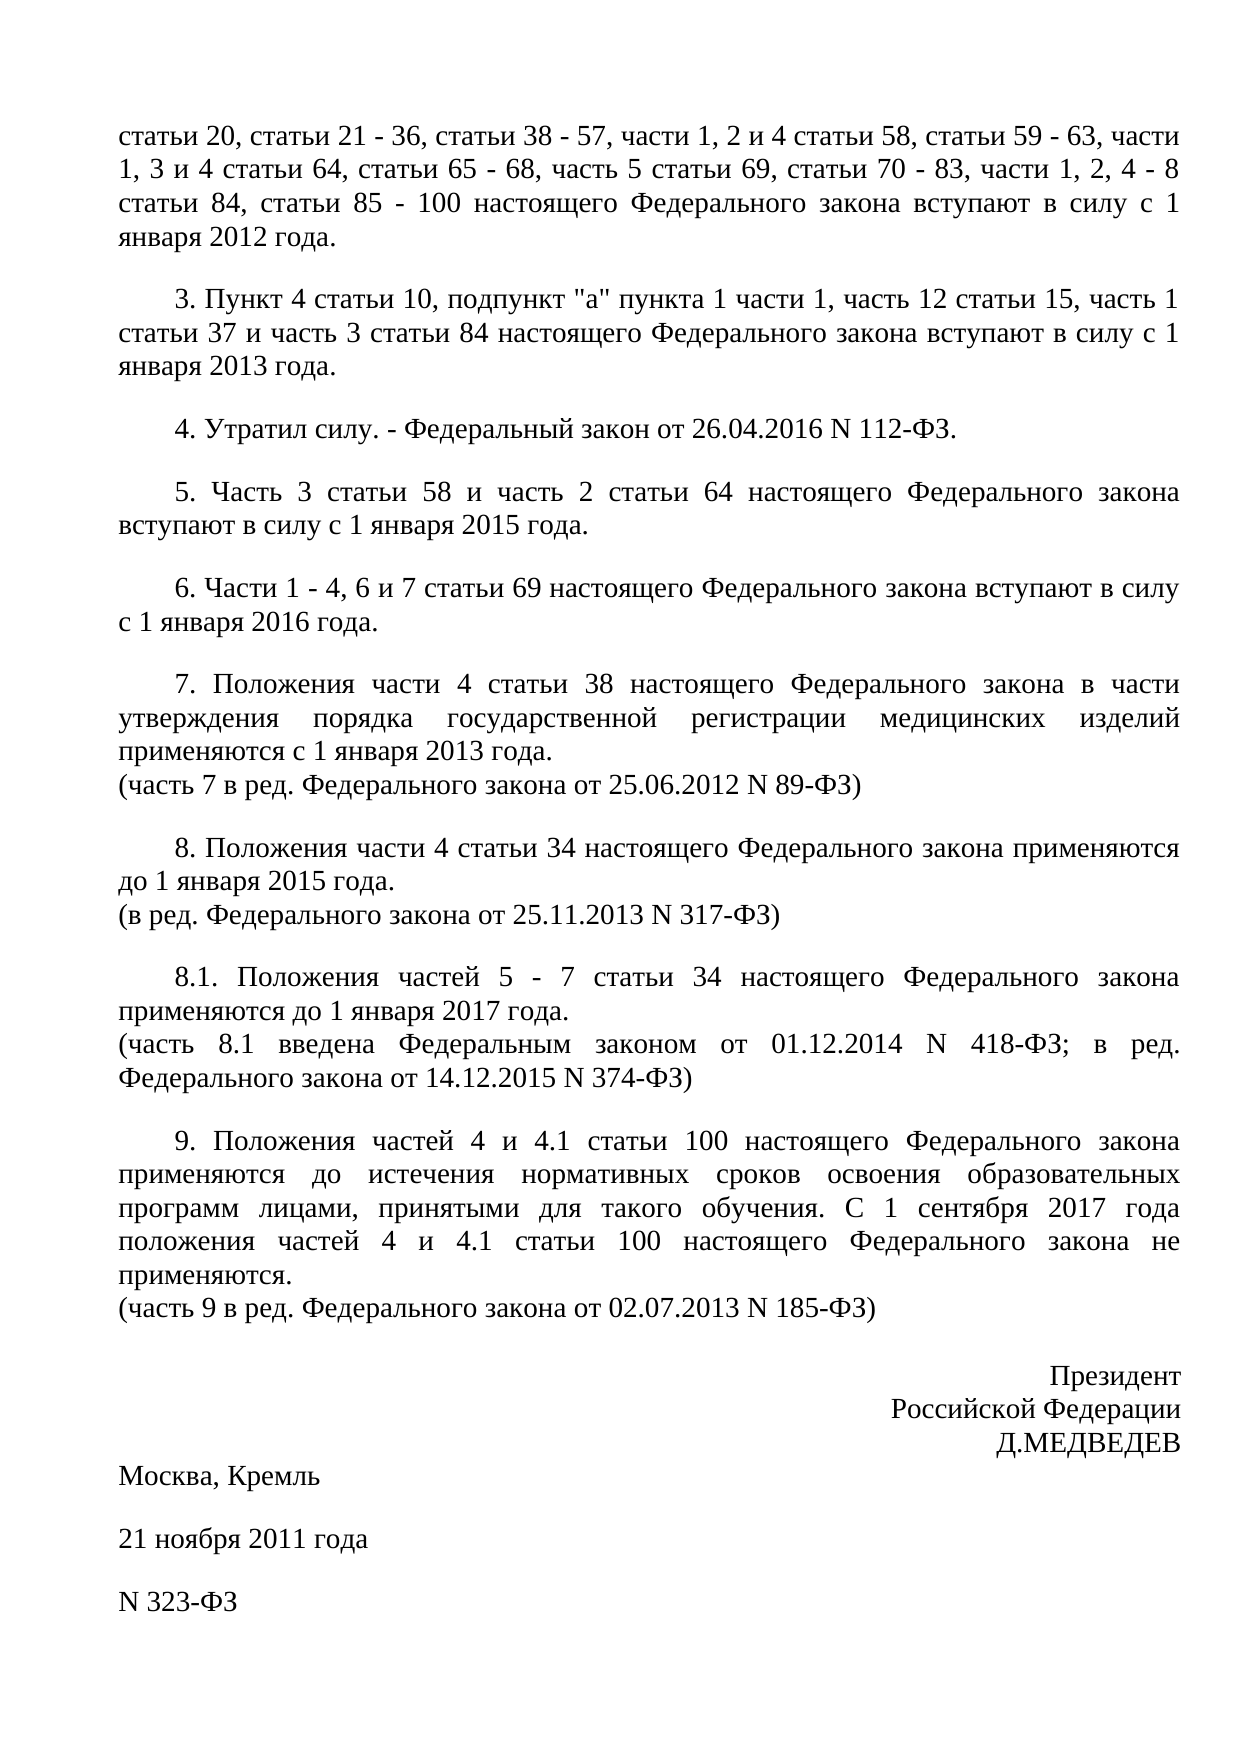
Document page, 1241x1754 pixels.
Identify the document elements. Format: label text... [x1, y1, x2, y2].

text 6. Части 1 - 4, 6 и 7 статьи 69 настоящего Федерального закона вступают в силу с 1 января 2016 года. [118, 570, 1181, 637]
text N 323-ФЗ [118, 1584, 1181, 1617]
text Д.МЕДВЕДЕВ [118, 1425, 1181, 1458]
text 21 ноября 2011 года [118, 1521, 1181, 1554]
text 3. Пункт 4 статьи 10, подпункт "а" пункта 1 части 1, часть 12 статьи 15, часть 1 статьи 37 и часть 3 статьи 84 настоящего Федерального закона вступают в силу с 1 января 2013 года. [118, 281, 1181, 382]
text 7. Положения части 4 статьи 38 настоящего Федерального закона в части утверждения порядка государственной регистрации медицинских изделий применяются с 1 января 2013 года. [118, 666, 1181, 767]
text (часть 9 в ред. Федерального закона от 02.07.2013 N 185-ФЗ) [118, 1291, 1181, 1324]
text 4. Утратил силу. - Федеральный закон от 26.04.2016 N 112-ФЗ. [118, 411, 1181, 445]
text Москва, Кремль [118, 1458, 1181, 1492]
text 8. Положения части 4 статьи 34 настоящего Федерального закона применяются до 1 января 2015 года. [118, 830, 1181, 897]
text (в ред. Федерального закона от 25.11.2013 N 317-ФЗ) [118, 897, 1181, 930]
text статьи 20, статьи 21 - 36, статьи 38 - 57, части 1, 2 и 4 статьи 58, статьи 59 - 63, части 1, 3 и 4 статьи 64, статьи 65 - 68, часть 5 статьи 69, статьи 70 - 83, части 1, 2, 4 - 8 статьи 84, статьи 85 - 100 настоящего Федерального закона вступают в силу с 1 января 2012 года. [118, 118, 1181, 252]
text (часть 8.1 введена Федеральным законом от 01.12.2014 N 418-ФЗ; в ред. Федерального закона от 14.12.2015 N 374-ФЗ) [118, 1027, 1181, 1094]
text (часть 7 в ред. Федерального закона от 25.06.2012 N 89-ФЗ) [118, 767, 1181, 801]
text 8.1. Положения частей 5 - 7 статьи 34 настоящего Федерального закона применяются до 1 января 2017 года. [118, 959, 1181, 1027]
text 5. Часть 3 статьи 58 и часть 2 статьи 64 настоящего Федерального закона вступают в силу с 1 января 2015 года. [118, 474, 1181, 541]
text 9. Положения частей 4 и 4.1 статьи 100 настоящего Федерального закона применяются до истечения нормативных сроков освоения образовательных программ лицами, принятыми для такого обучения. С 1 сентября 2017 года положения частей 4 и 4.1 статьи 100 настоящего Федерального закона не применяются. [118, 1123, 1181, 1291]
text Российской Федерации [118, 1391, 1181, 1425]
text Президент [118, 1358, 1181, 1391]
